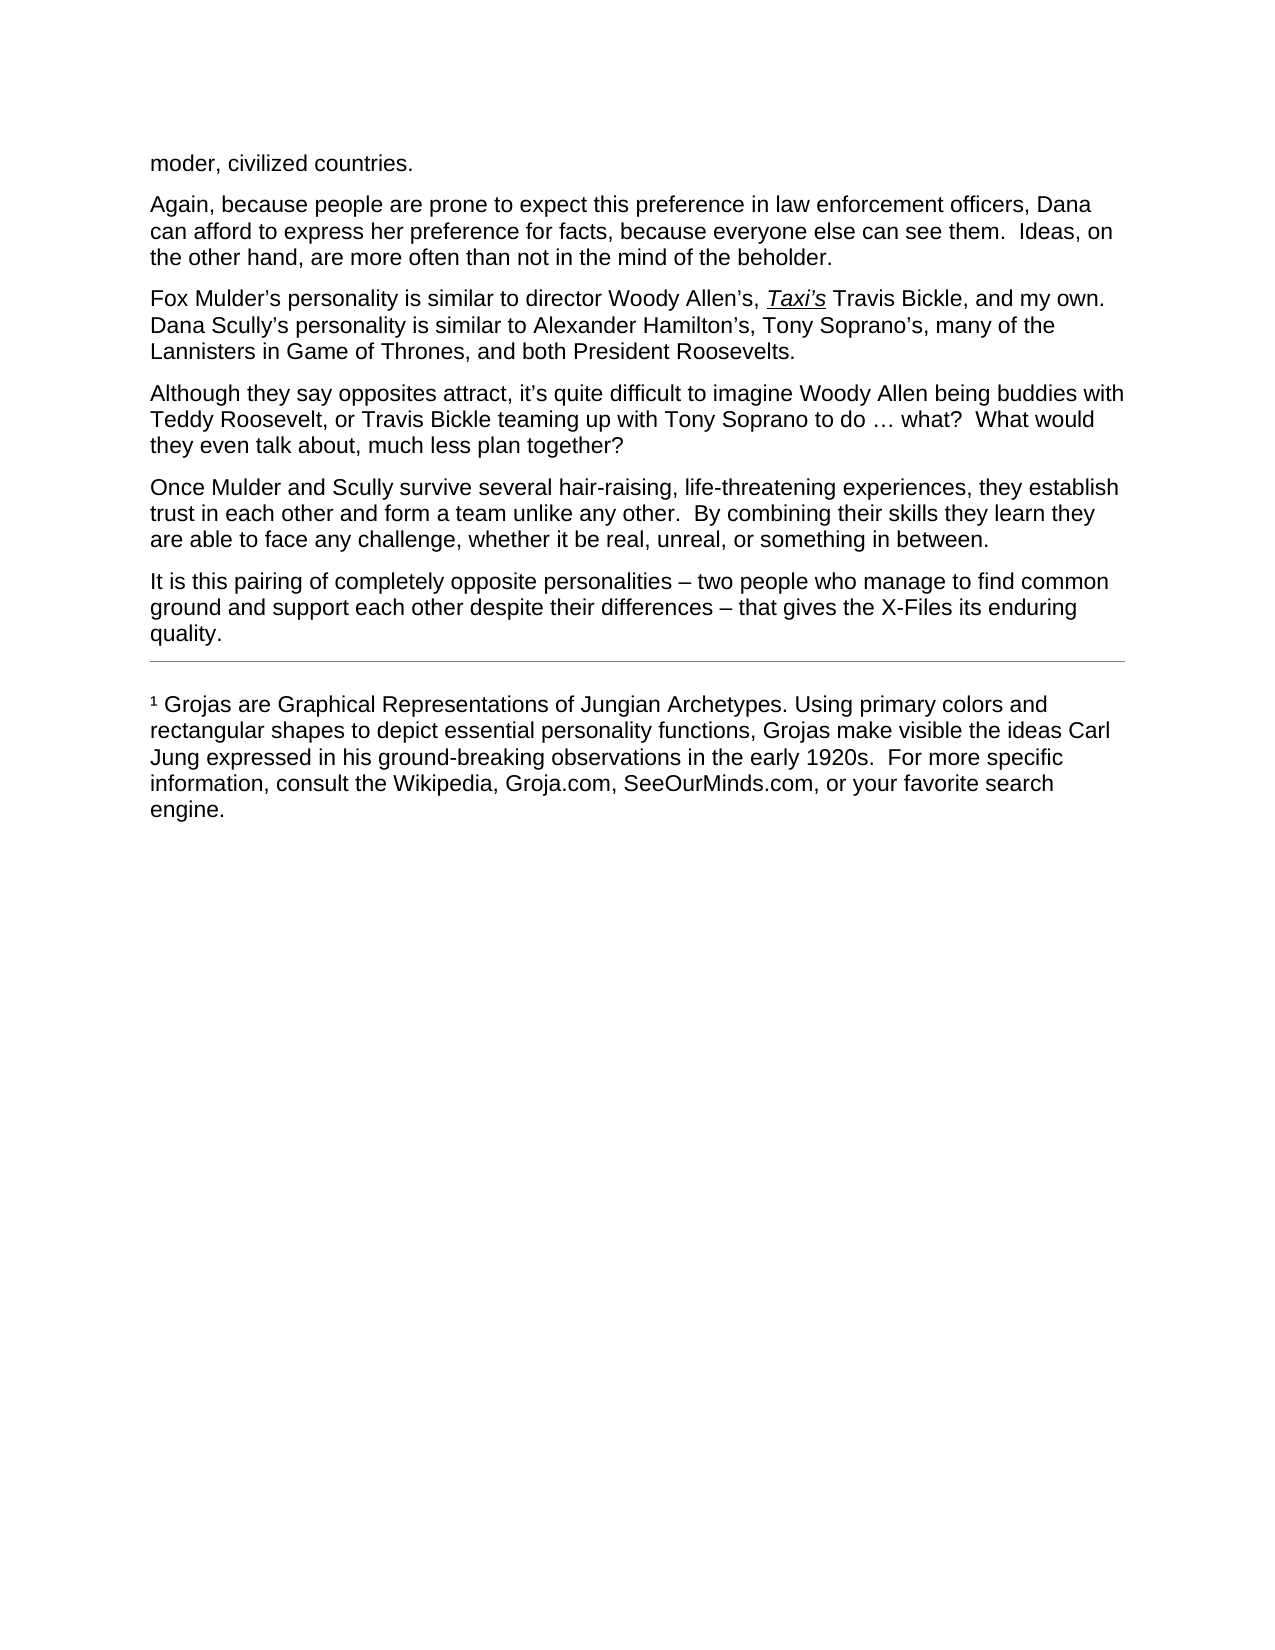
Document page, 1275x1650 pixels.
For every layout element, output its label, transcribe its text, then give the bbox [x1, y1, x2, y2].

text ¹ Grojas are Graphical Representations of Jungian Archetypes. Using primary colors and rectangular shapes to depict essential personality functions, Grojas make visible the ideas Carl Jung expressed in his ground-breaking observations in the early 1920s. For more specific information, consult the Wikipedia, Groja.com, SeeOurMinds.com, or your favorite search engine. [150, 691, 1125, 823]
text It is this pairing of completely opposite personalities – two people who manage to find common ground and support each other despite their differences – that gives the X-Files its enduring quality. [150, 568, 1125, 647]
text Once Mulder and Scully survive several hair-raising, life-threatening experiences, they establish trust in each other and form a team unlike any other. By combining their skills they learn they are able to face any challenge, whether it be real, unreal, or something in between. [150, 473, 1125, 553]
text moder, civilized countries. [150, 150, 1125, 176]
text Although they say opposites attract, it’s quite difficult to imagine Woody Allen being buddies with Teddy Roosevelt, or Travis Bickle teaming up with Tony Soprano to do … what? What would they even talk about, much less plan together? [150, 379, 1125, 458]
text Again, because people are prone to expect this preference in law enforcement officers, Dana can afford to express her preference for facts, because everyone else can see them. Ideas, on the other hand, are more often than not in the mind of the beholder. [150, 191, 1125, 270]
text Fox Mulder’s personality is similar to director Woody Allen’s, Taxi’s Travis Bickle, and my own. Dana Scully’s personality is similar to Alexander Hamilton’s, Tony Soprano’s, many of the Lannisters in Game of Thrones, and both President Roosevelts. [150, 285, 1125, 364]
